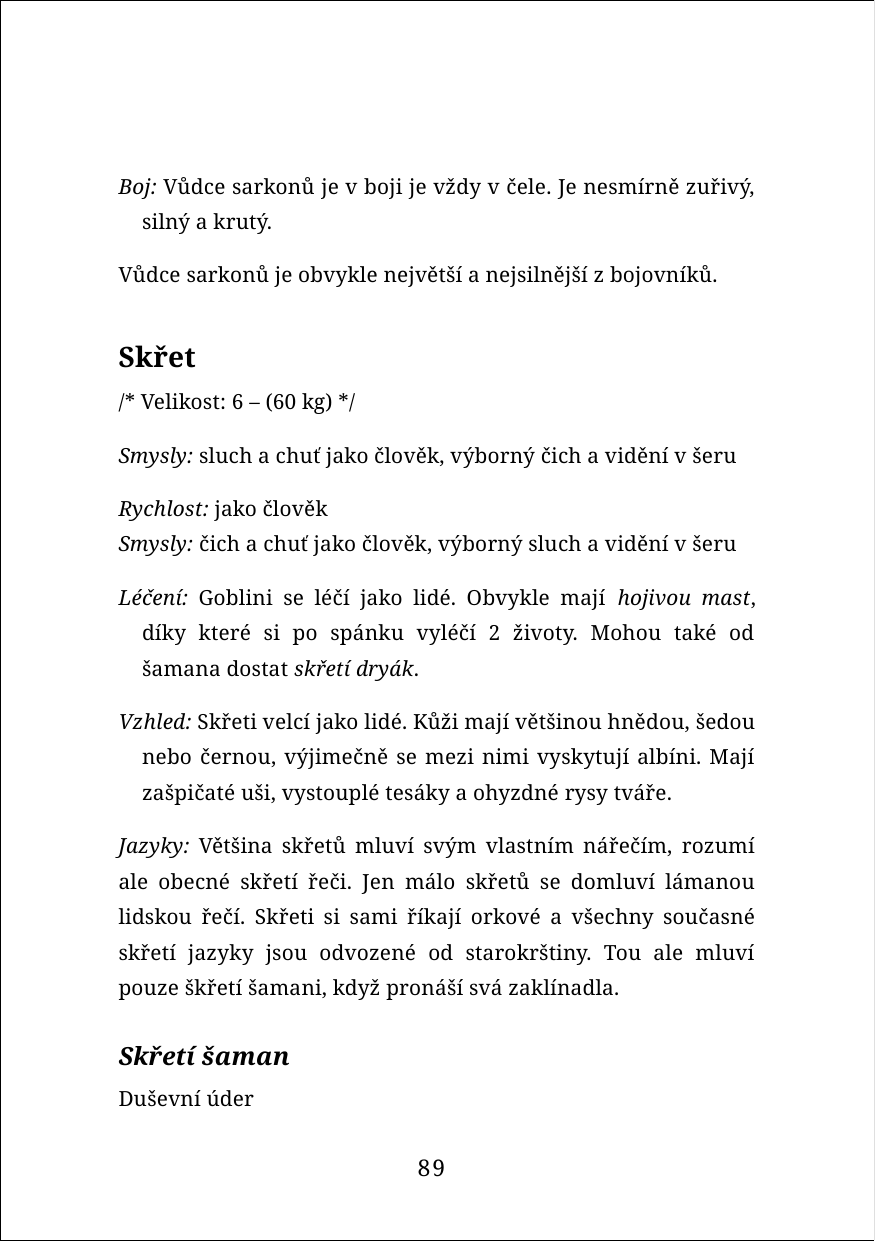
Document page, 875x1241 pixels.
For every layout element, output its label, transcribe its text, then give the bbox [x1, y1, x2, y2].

text Duševní úder [118, 1084, 756, 1113]
text Boj: Vůdce sarkonů je v boji je vždy v čele. Je nesmírně zuřivý, silný a krutý. [118, 172, 756, 236]
text Jazyky: Většina skřetů mluví svým vlastním nářečím, rozumí ale obecné skřetí řeči. Jen málo skřetů se domluví lámanou lidskou řečí. Skřeti si sami říkají orkové a všechny současné skřetí jazyky jsou odvozené od starokrštiny. Tou ale mluví pouze škřetí šamani, když pronáší svá zaklínadla. [118, 831, 756, 1002]
subtitle Skřet [118, 337, 756, 376]
text /* Velikost: 6 – (60 kg) */ [118, 387, 756, 416]
text Rychlost: jako člověk [118, 494, 756, 522]
text Vzhled: Skřeti velcí jako lidé. Kůži mají většinou hnědou, šedou nebo černou, výjimečně se mezi nimi vyskytují albíni. Mají zašpičaté uši, vystouplé tesáky a ohyzdné rysy tváře. [118, 707, 756, 806]
text Smysly: sluch a chuť jako člověk, výborný čich a vidění v šeru [118, 441, 756, 469]
text Vůdce sarkonů je obvykle největší a nejsilnější z bojovníků. [118, 261, 756, 289]
text Smysly: čich a chuť jako člověk, výborný sluch a vidění v šeru [118, 529, 756, 558]
text Léčení: Goblini se léčí jako lidé. Obvykle mají hojivou mast, díky které si po spánku vyléčí 2 životy. Mohou také od šamana dostat skřetí dryák. [118, 583, 756, 682]
subtitle Skřetí šaman [118, 1038, 756, 1072]
